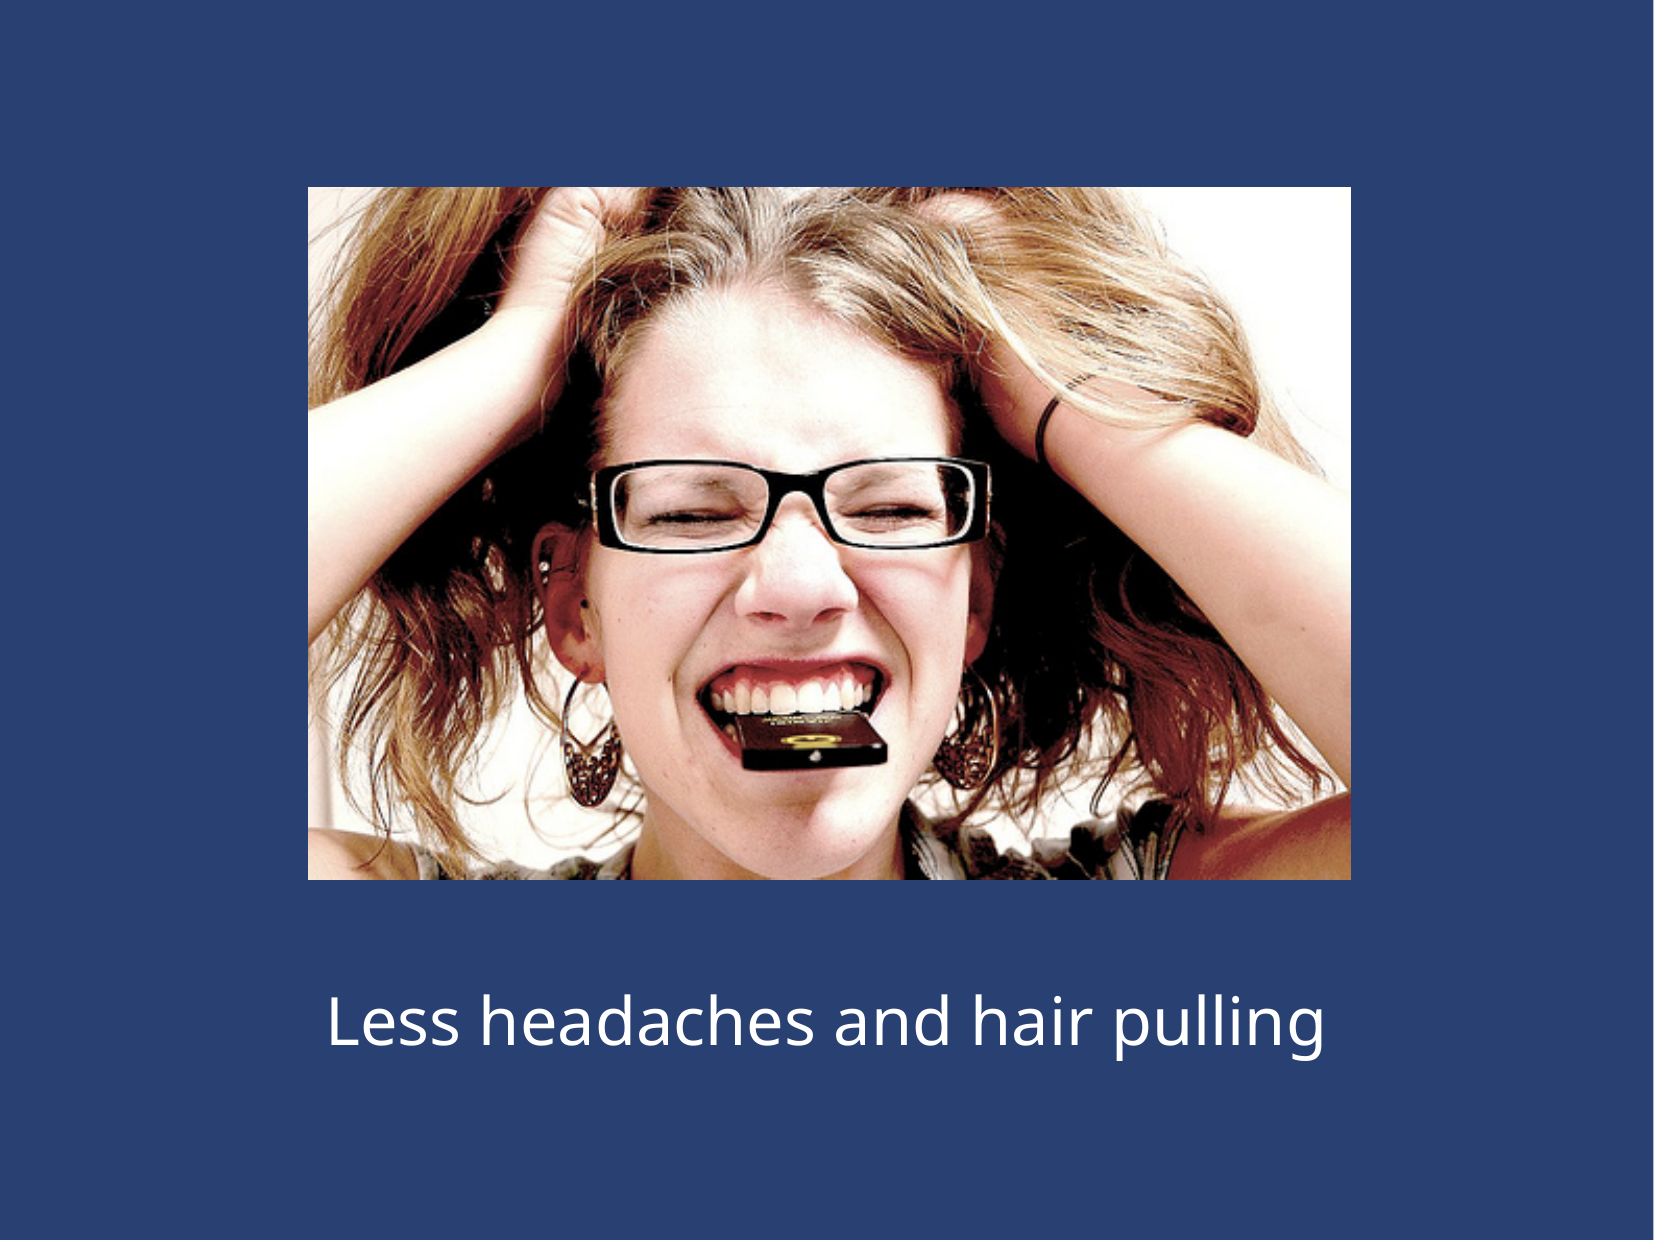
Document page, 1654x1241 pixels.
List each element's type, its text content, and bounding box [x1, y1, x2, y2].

subtitle Less headaches and hair pulling [82, 937, 1571, 1102]
picture [308, 187, 1351, 880]
